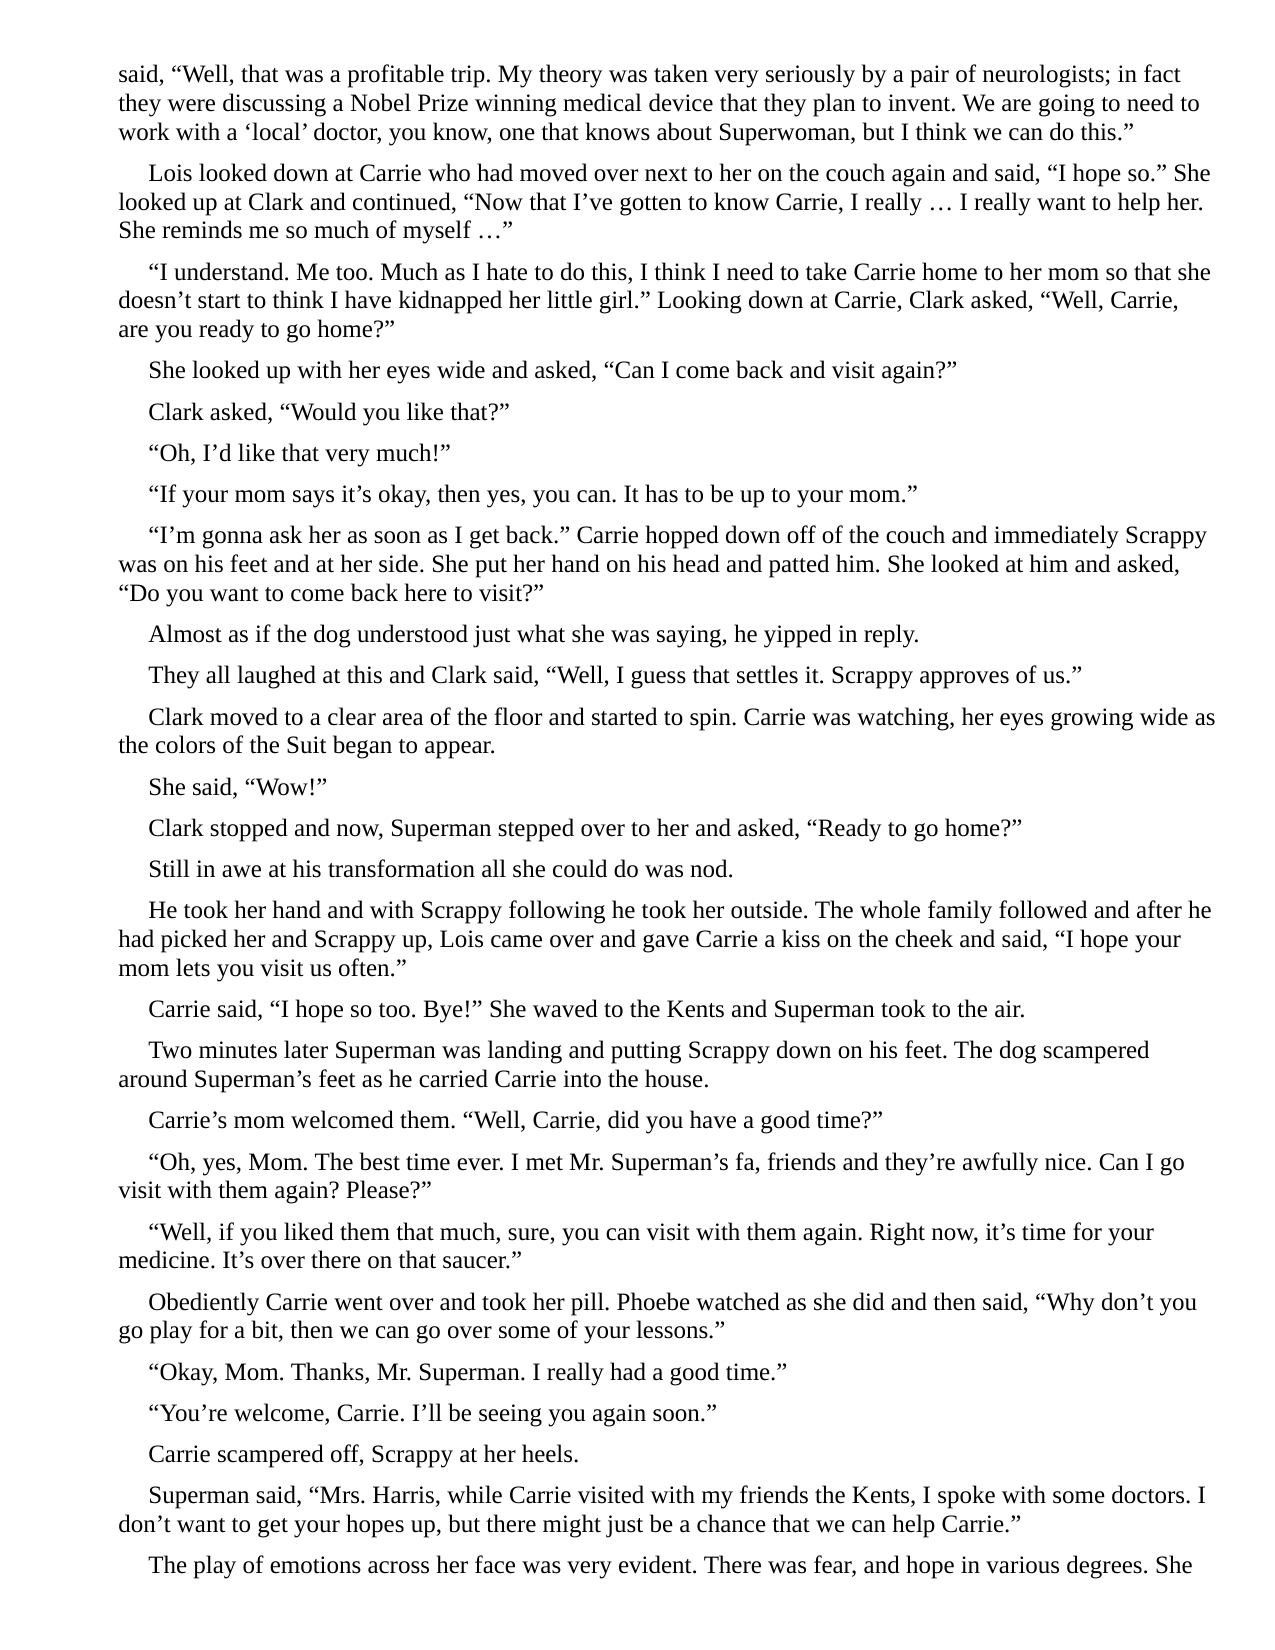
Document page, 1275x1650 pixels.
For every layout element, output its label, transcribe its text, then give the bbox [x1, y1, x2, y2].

text Carrie said, “I hope so too. Bye!” She waved to the Kents and Superman took to the air. [118, 994, 1216, 1023]
text “Well, if you liked them that much, sure, you can visit with them again. Right now, it’s time for your medicine. It’s over there on that saucer.” [118, 1217, 1216, 1274]
text “I understand. Me too. Much as I hate to do this, I think I need to take Carrie home to her mom so that she doesn’t start to think I have kidnapped her little girl.” Looking down at Carrie, Clark asked, “Well, Carrie, are you ready to go home?” [118, 257, 1216, 343]
text They all laughed at this and Clark said, “Well, I guess that settles it. Scrappy approves of us.” [118, 660, 1216, 689]
text Clark stopped and now, Superman stepped over to her and asked, “Ready to go home?” [118, 813, 1216, 842]
text Superman said, “Mrs. Harris, while Carrie visited with my friends the Kents, I spoke with some doctors. I don’t want to get your hopes up, but there might just be a chance that we can help Carrie.” [118, 1480, 1216, 1538]
text Still in awe at his transformation all she could do was nod. [118, 854, 1216, 883]
text He took her hand and with Scrappy following he took her outside. The whole family followed and after he had picked her and Scrappy up, Lois came over and gave Carrie a kiss on the cheek and said, “I hope your mom lets you visit us often.” [118, 895, 1216, 982]
text “You’re welcome, Carrie. I’ll be seeing you again soon.” [118, 1398, 1216, 1427]
text “I’m gonna ask her as soon as I get back.” Carrie hopped down off of the couch and immediately Scrappy was on his feet and at her side. She put her hand on his head and patted him. She looked at him and asked, “Do you want to come back here to visit?” [118, 520, 1216, 607]
text The play of emotions across her face was very evident. There was fear, and hope in various degrees. She [118, 1550, 1216, 1579]
text She looked up with her eyes wide and asked, “Can I come back and visit again?” [118, 355, 1216, 384]
text “Oh, yes, Mom. The best time ever. I met Mr. Superman’s fa, friends and they’re awfully nice. Can I go visit with them again? Please?” [118, 1147, 1216, 1204]
text “Okay, Mom. Thanks, Mr. Superman. I really had a good time.” [118, 1357, 1216, 1385]
text Lois looked down at Carrie who had moved over next to her on the couch again and said, “I hope so.” She looked up at Clark and continued, “Now that I’ve gotten to know Carrie, I really … I really want to help her. She reminds me so much of myself …” [118, 158, 1216, 244]
text Clark asked, “Would you like that?” [118, 397, 1216, 425]
text Obediently Carrie went over and took her pill. Phoebe watched as she did and then said, “Why don’t you go play for a bit, then we can go over some of your lessons.” [118, 1287, 1216, 1344]
text said, “Well, that was a profitable trip. My theory was taken very seriously by a pair of neurologists; in fact they were discussing a Nobel Prize winning medical device that they plan to invent. We are going to need to work with a ‘local’ doctor, you know, one that knows about Superwoman, but I think we can do this.” [118, 59, 1216, 145]
text Two minutes later Superman was landing and putting Scrappy down on his feet. The dog scampered around Superman’s feet as he carried Carrie into the house. [118, 1035, 1216, 1093]
text Almost as if the dog understood just what she was saying, he yipped in reply. [118, 619, 1216, 648]
text Carrie scampered off, Scrappy at her heels. [118, 1439, 1216, 1468]
text “If your mom says it’s okay, then yes, you can. It has to be up to your mom.” [118, 479, 1216, 508]
text Carrie’s mom welcomed them. “Well, Carrie, did you have a good time?” [118, 1105, 1216, 1134]
text “Oh, I’d like that very much!” [118, 438, 1216, 467]
text Clark moved to a clear area of the floor and started to spin. Carrie was watching, her eyes growing wide as the colors of the Suit began to appear. [118, 702, 1216, 759]
text She said, “Wow!” [118, 772, 1216, 800]
